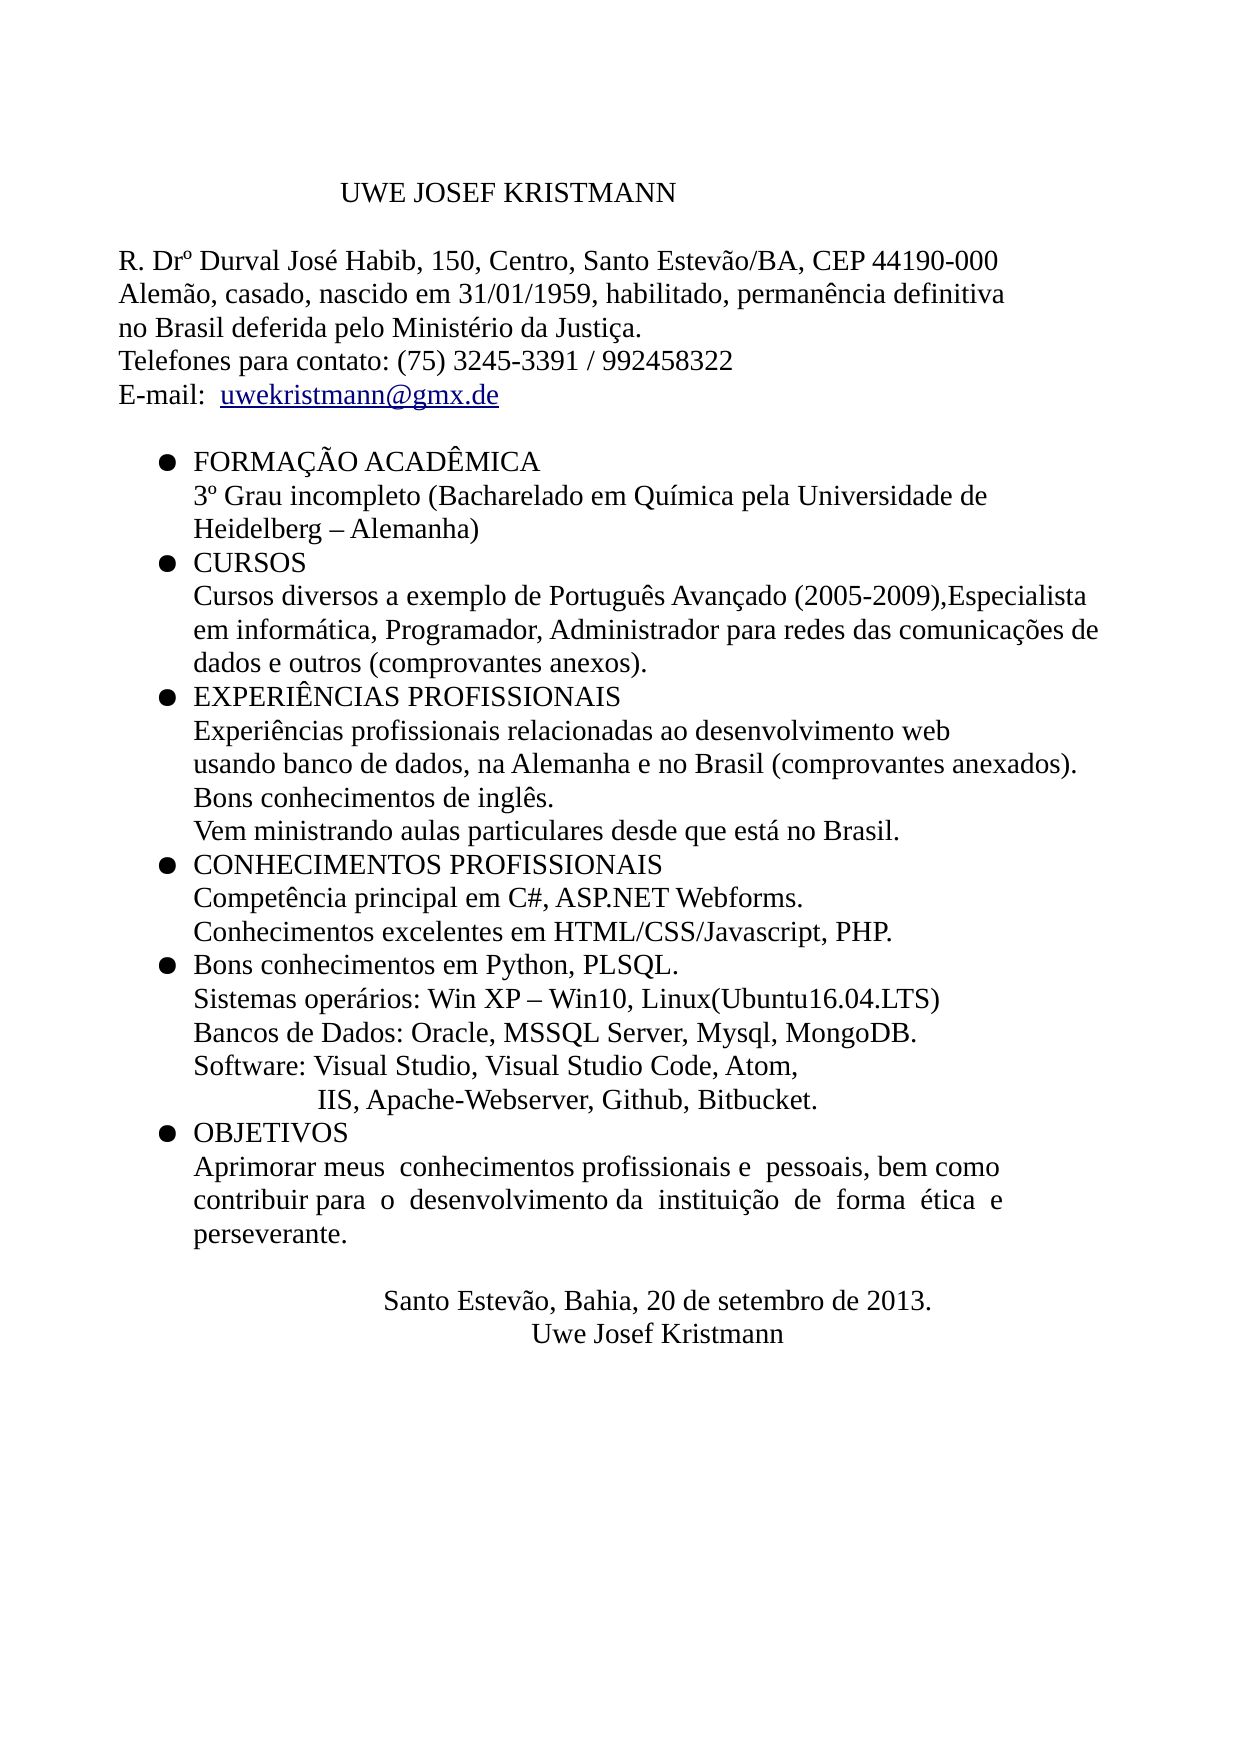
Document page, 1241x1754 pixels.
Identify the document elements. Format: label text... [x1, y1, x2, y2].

text no Brasil deferida pelo Ministério da Justiça. [118, 310, 1122, 343]
list Santo Estevão, Bahia, 20 de setembro de 2013. [156, 1283, 1122, 1317]
list Experiências profissionais relacionadas ao desenvolvimento web [156, 713, 1122, 746]
list Uwe Josef Kristmann [156, 1317, 1122, 1350]
list Conhecimentos excelentes em HTML/CSS/Javascript, PHP. [156, 914, 1122, 947]
text E-mail: uwekristmann@gmx.de [118, 377, 1122, 410]
list Competência principal em C#, ASP.NET Webforms. [156, 880, 1122, 914]
list 3º Grau incompleto (Bacharelado em Química pela Universidade de [156, 478, 1122, 511]
list CURSOS [156, 545, 1122, 578]
list Bancos de Dados: Oracle, MSSQL Server, Mysql, MongoDB. [156, 1015, 1122, 1048]
list IIS, Apache-Webserver, Github, Bitbucket. [156, 1082, 1122, 1115]
list Software: Visual Studio, Visual Studio Code, Atom, [156, 1048, 1122, 1082]
text R. Drº Durval José Habib, 150, Centro, Santo Estevão/BA, CEP 44190-000 [118, 243, 1122, 276]
list Heidelberg – Alemanha) [156, 511, 1122, 545]
list OBJETIVOS [156, 1115, 1122, 1149]
list Sistemas operários: Win XP – Win10, Linux(Ubuntu16.04.LTS) [156, 981, 1122, 1015]
list Aprimorar meus conhecimentos profissionais e pessoais, bem como contribuir para o desenvolvimento da instituição de forma ética e perseverante. [156, 1149, 1122, 1249]
list Bons conhecimentos de inglês. [156, 780, 1122, 813]
list FORMAÇÃO ACADÊMICA [156, 444, 1122, 478]
text UWE JOSEF KRISTMANN [118, 176, 1122, 209]
list Vem ministrando aulas particulares desde que está no Brasil. [156, 813, 1122, 847]
list Bons conhecimentos em Python, PLSQL. [156, 947, 1122, 981]
text Alemão, casado, nascido em 31/01/1959, habilitado, permanência definitiva [118, 276, 1122, 310]
list Cursos diversos a exemplo de Português Avançado (2005-2009),Especialista em informática, Programador, Administrador para redes das comunicações de dados e outros (comprovantes anexos). [156, 578, 1122, 679]
text Telefones para contato: (75) 3245-3391 / 992458322 [118, 343, 1122, 377]
list CONHECIMENTOS PROFISSIONAIS [156, 847, 1122, 880]
list usando banco de dados, na Alemanha e no Brasil (comprovantes anexados). [156, 746, 1122, 780]
list EXPERIÊNCIAS PROFISSIONAIS [156, 679, 1122, 713]
